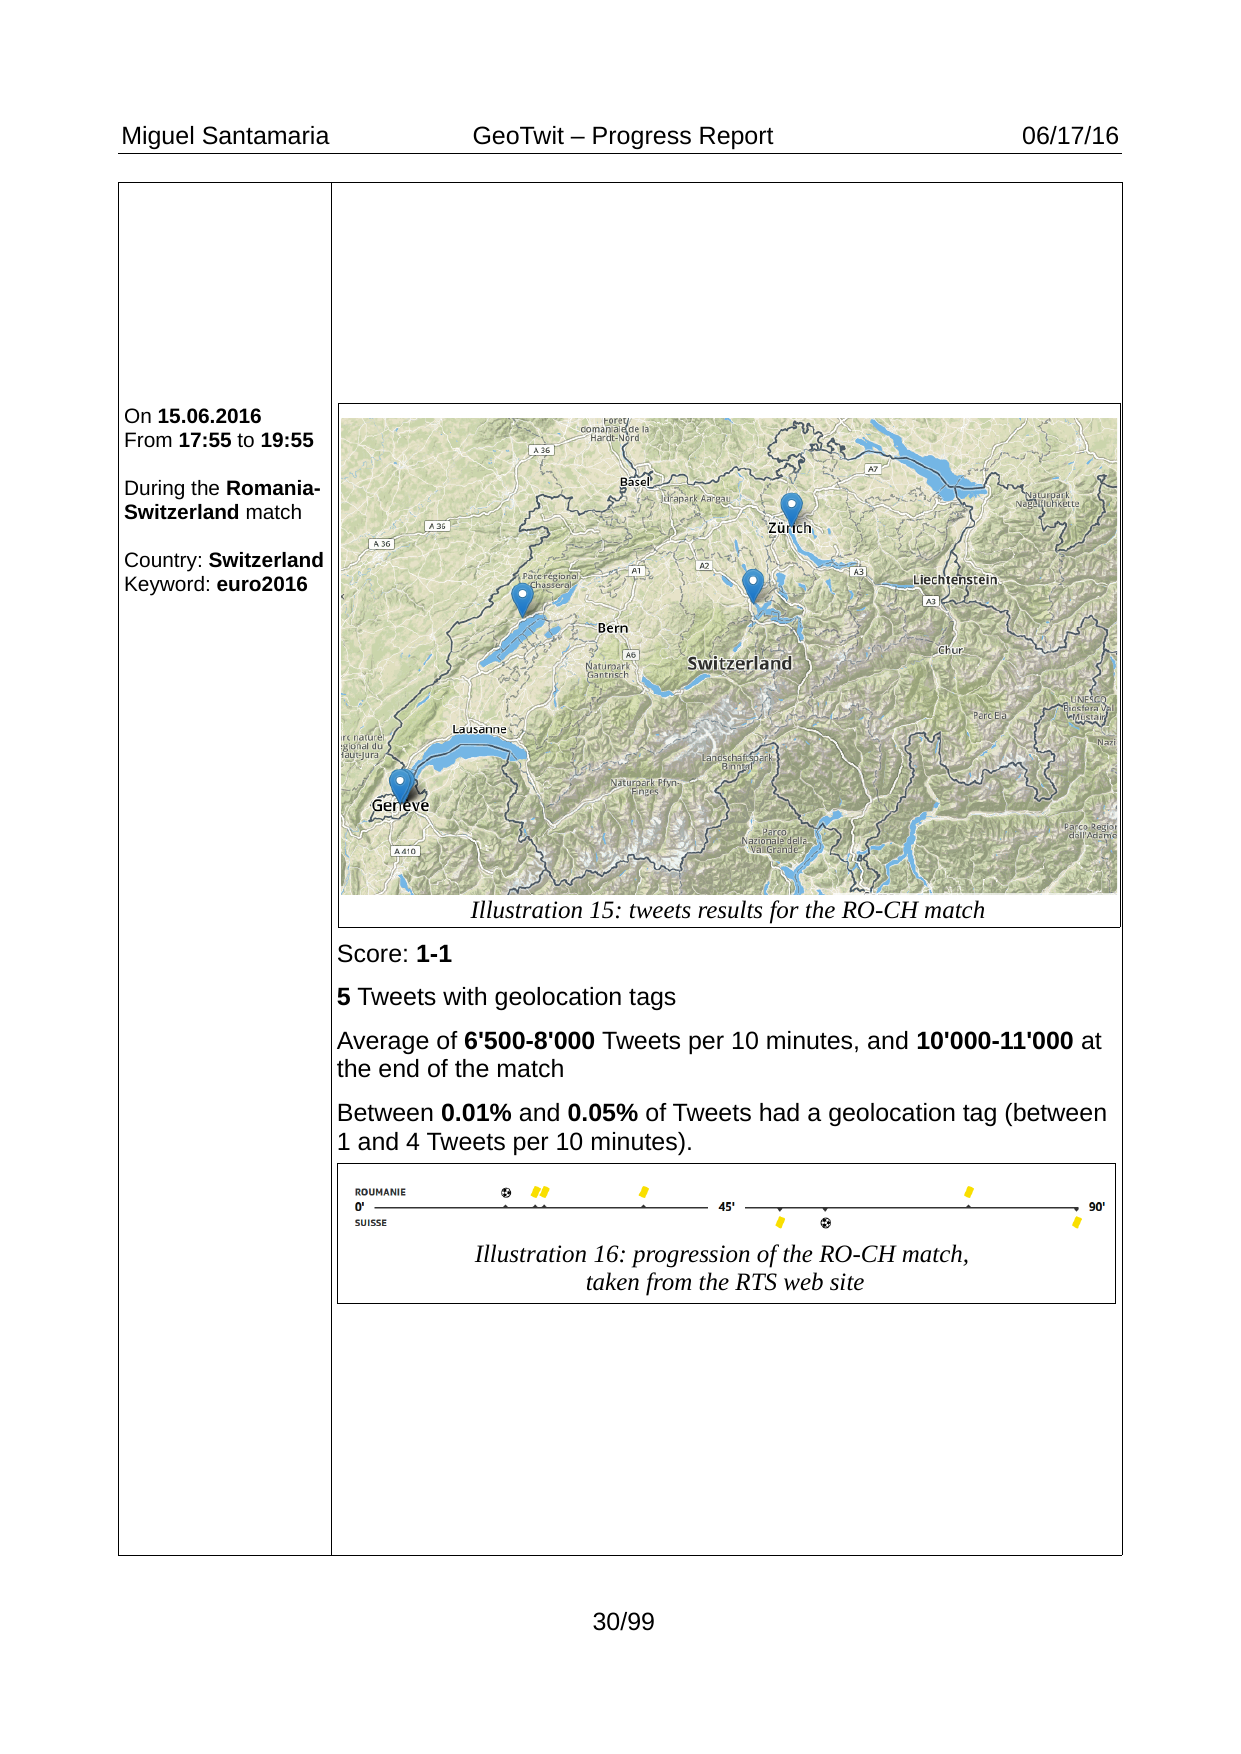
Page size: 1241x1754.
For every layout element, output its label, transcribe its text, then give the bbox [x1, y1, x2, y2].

picture [341, 418, 1118, 895]
picture [343, 1178, 1110, 1239]
table_cell On 15.06.2016 From 17:55 to 19:55 During the Romania-Switzerland match Country: Switzerland Keyword: euro2016 [119, 183, 331, 1555]
table_cell Score: 1-1 5 Tweets with geolocation tags Average of 6'500-8'000 Tweets per 10 minutes, and 10'000-11'000 at the end of the match Between 0.01% and 0.05% of Tweets had a geolocation tag (between 1 and 4 Tweets per 10 minutes). [332, 183, 1122, 1555]
